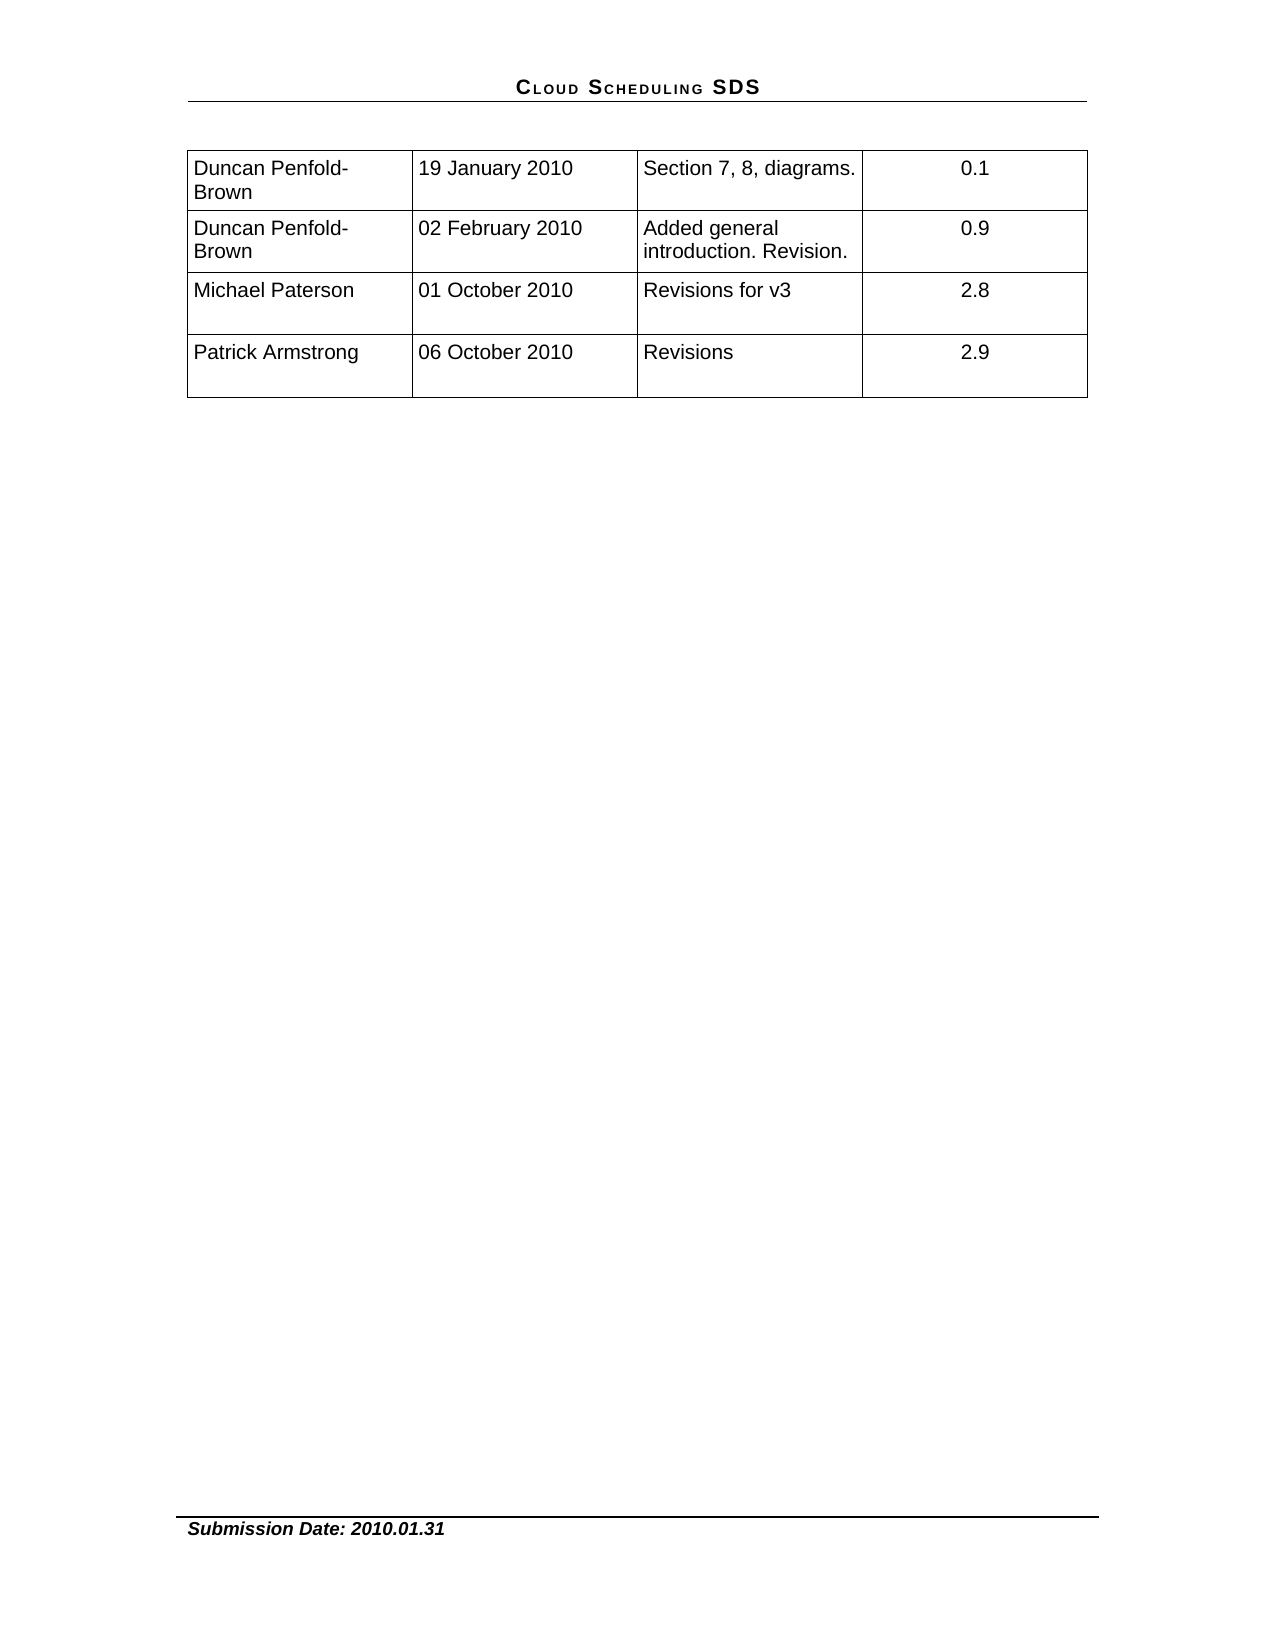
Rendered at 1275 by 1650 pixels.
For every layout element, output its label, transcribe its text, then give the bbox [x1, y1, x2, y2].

table_cell 01 October 2010 [413, 273, 637, 334]
table_cell Revisions [638, 335, 862, 397]
table_cell 19 January 2010 [413, 151, 637, 209]
table_cell 2.8 [863, 273, 1087, 334]
table_cell Duncan Penfold-Brown [188, 211, 412, 272]
table_cell Section 7, 8, diagrams. [638, 151, 862, 209]
table_cell Patrick Armstrong [188, 335, 412, 397]
table_cell 02 February 2010 [413, 211, 637, 272]
table_cell Added general introduction. Revision. [638, 211, 862, 272]
table_cell 0.9 [863, 211, 1087, 272]
table_cell Revisions for v3 [638, 273, 862, 334]
table_cell Duncan Penfold-Brown [188, 151, 412, 209]
table_cell 0.1 [863, 151, 1087, 209]
table_cell Michael Paterson [188, 273, 412, 334]
table_cell 06 October 2010 [413, 335, 637, 397]
table_cell 2.9 [863, 335, 1087, 397]
